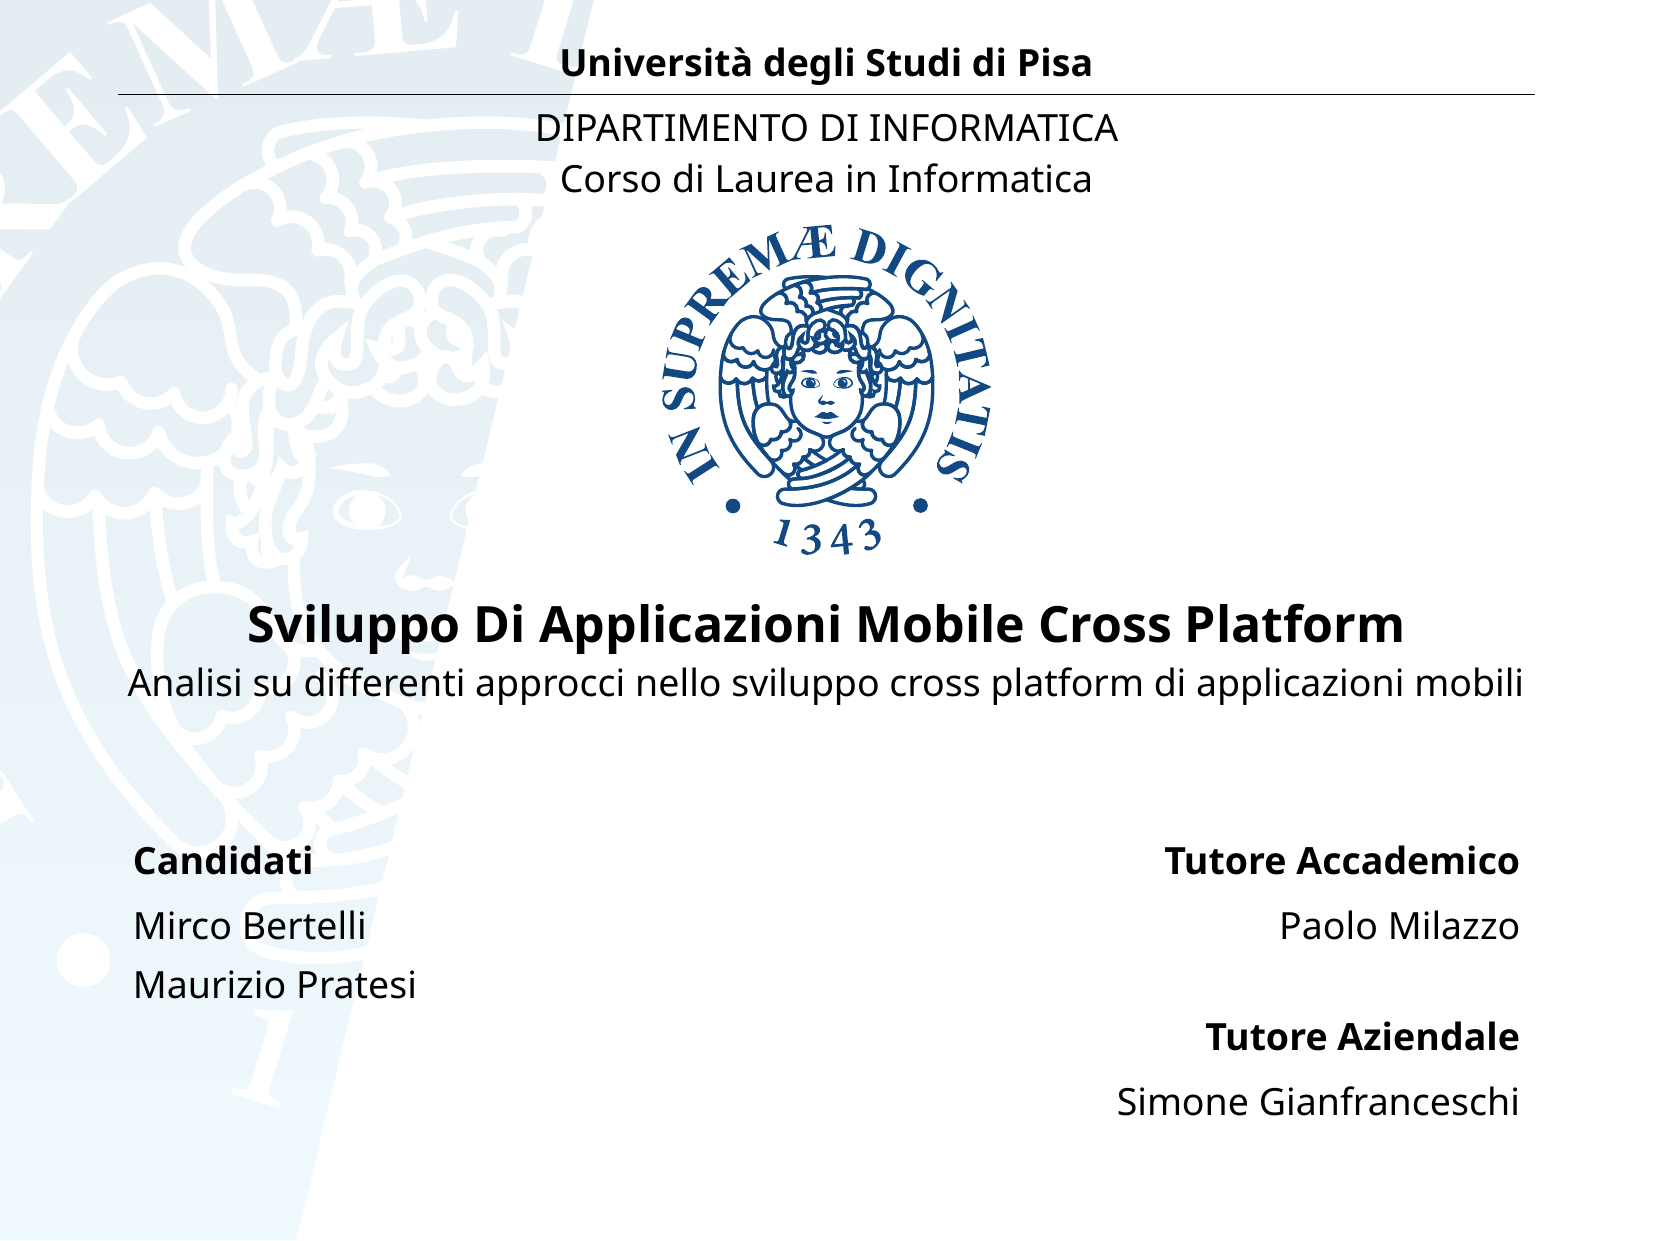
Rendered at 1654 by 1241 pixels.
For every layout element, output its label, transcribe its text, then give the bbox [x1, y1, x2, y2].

picture [649, 212, 1004, 567]
text_box Analisi su differenti approcci nello sviluppo cross platform di applicazioni mobili [59, 649, 1595, 714]
text_box DIPARTIMENTO DI INFORMATICA Corso di Laurea in Informatica [59, 94, 1595, 209]
text_box Candidati Mirco Bertelli Maurizio Pratesi [118, 826, 826, 1013]
text_box Tutore Accademico Paolo Milazzo Tutore Aziendale Simone Gianfranceschi [826, 826, 1536, 1129]
text_box Sviluppo Di Applicazioni Mobile Cross Platform [59, 578, 1595, 649]
text_box Università degli Studi di Pisa [59, 29, 1595, 94]
